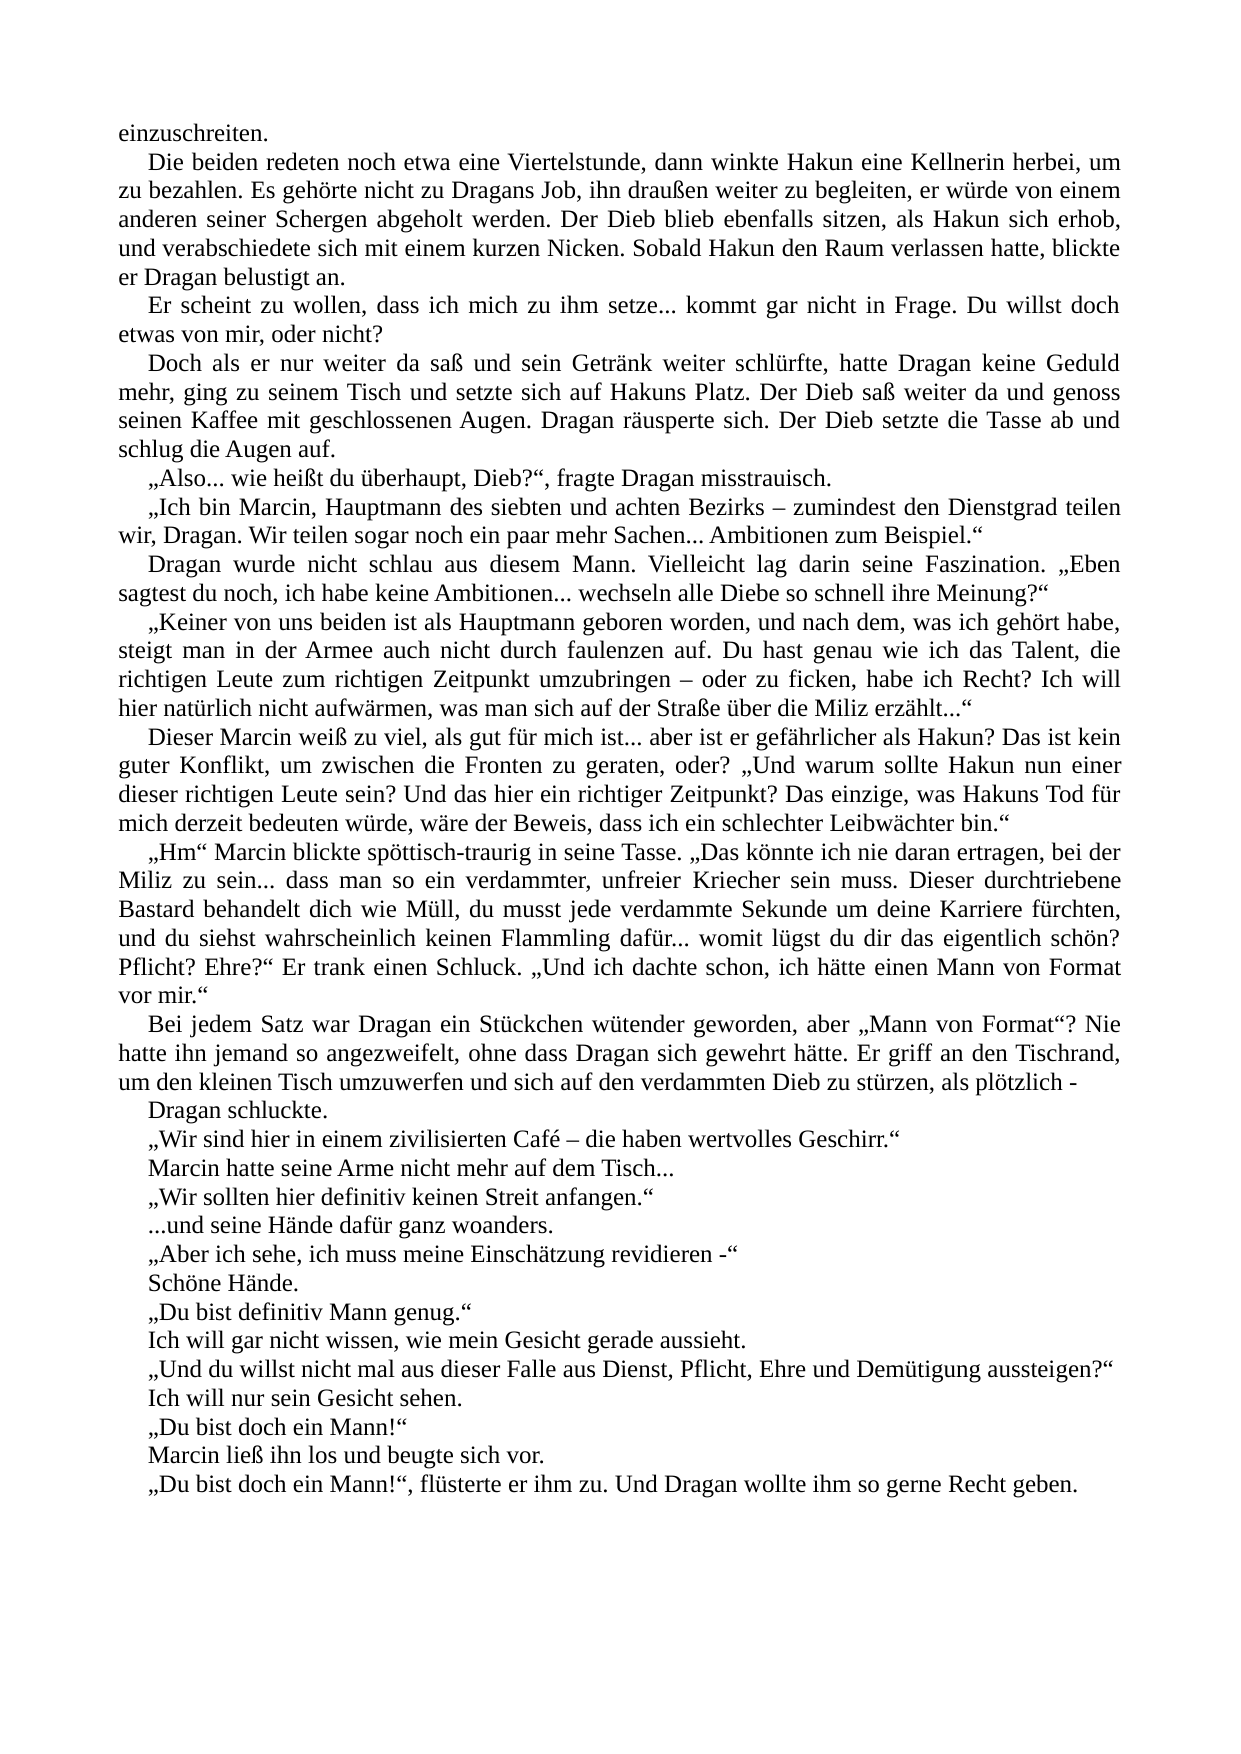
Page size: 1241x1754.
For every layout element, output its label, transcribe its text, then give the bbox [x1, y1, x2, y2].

text „Du bist doch ein Mann!“ [118, 1412, 1122, 1441]
text „Wir sind hier in einem zivilisierten Café – die haben wertvolles Geschirr.“ [118, 1124, 1122, 1153]
text Doch als er nur weiter da saß und sein Getränk weiter schlürfte, hatte Dragan keine Geduld mehr, ging zu seinem Tisch und setzte sich auf Hakuns Platz. Der Dieb saß weiter da und genoss seinen Kaffee mit geschlossenen Augen. Dragan räusperte sich. Der Dieb setzte die Tasse ab und schlug die Augen auf. [118, 348, 1122, 463]
text Schöne Hände. [118, 1268, 1122, 1297]
text Er scheint zu wollen, dass ich mich zu ihm setze... kommt gar nicht in Frage. Du willst doch etwas von mir, oder nicht? [118, 291, 1122, 348]
text „Keiner von uns beiden ist als Hauptmann geboren worden, und nach dem, was ich gehört habe, steigt man in der Armee auch nicht durch faulenzen auf. Du hast genau wie ich das Talent, die richtigen Leute zum richtigen Zeitpunkt umzubringen – oder zu ficken, habe ich Recht? Ich will hier natürlich nicht aufwärmen, was man sich auf der Straße über die Miliz erzählt...“ [118, 607, 1122, 722]
text „Du bist doch ein Mann!“, flüsterte er ihm zu. Und Dragan wollte ihm so gerne Recht geben. [118, 1469, 1122, 1498]
text ...und seine Hände dafür ganz woanders. [118, 1211, 1122, 1239]
text Marcin hatte seine Arme nicht mehr auf dem Tisch... [118, 1153, 1122, 1182]
text Dragan schluckte. [118, 1096, 1122, 1124]
text einzuschreiten. [118, 118, 1122, 147]
text „Wir sollten hier definitiv keinen Streit anfangen.“ [118, 1182, 1122, 1211]
text Die beiden redeten noch etwa eine Viertelstunde, dann winkte Hakun eine Kellnerin herbei, um zu bezahlen. Es gehörte nicht zu Dragans Job, ihn draußen weiter zu begleiten, er würde von einem anderen seiner Schergen abgeholt werden. Der Dieb blieb ebenfalls sitzen, als Hakun sich erhob, und verabschiedete sich mit einem kurzen Nicken. Sobald Hakun den Raum verlassen hatte, blickte er Dragan belustigt an. [118, 147, 1122, 291]
text Ich will nur sein Gesicht sehen. [118, 1383, 1122, 1412]
text „Du bist definitiv Mann genug.“ [118, 1297, 1122, 1326]
text Dieser Marcin weiß zu viel, als gut für mich ist... aber ist er gefährlicher als Hakun? Das ist kein guter Konflikt, um zwischen die Fronten zu geraten, oder? „Und warum sollte Hakun nun einer dieser richtigen Leute sein? Und das hier ein richtiger Zeitpunkt? Das einzige, was Hakuns Tod für mich derzeit bedeuten würde, wäre der Beweis, dass ich ein schlechter Leibwächter bin.“ [118, 722, 1122, 837]
text Dragan wurde nicht schlau aus diesem Mann. Vielleicht lag darin seine Faszination. „Eben sagtest du noch, ich habe keine Ambitionen... wechseln alle Diebe so schnell ihre Meinung?“ [118, 549, 1122, 607]
text „Aber ich sehe, ich muss meine Einschätzung revidieren -“ [118, 1239, 1122, 1268]
text „Hm“ Marcin blickte spöttisch-traurig in seine Tasse. „Das könnte ich nie daran ertragen, bei der Miliz zu sein... dass man so ein verdammter, unfreier Kriecher sein muss. Dieser durchtriebene Bastard behandelt dich wie Müll, du musst jede verdammte Sekunde um deine Karriere fürchten, und du siehst wahrscheinlich keinen Flammling dafür... womit lügst du dir das eigentlich schön? Pflicht? Ehre?“ Er trank einen Schluck. „Und ich dachte schon, ich hätte einen Mann von Format vor mir.“ [118, 837, 1122, 1009]
text Bei jedem Satz war Dragan ein Stückchen wütender geworden, aber „Mann von Format“? Nie hatte ihn jemand so angezweifelt, ohne dass Dragan sich gewehrt hätte. Er griff an den Tischrand, um den kleinen Tisch umzuwerfen und sich auf den verdammten Dieb zu stürzen, als plötzlich - [118, 1009, 1122, 1096]
text Ich will gar nicht wissen, wie mein Gesicht gerade aussieht. [118, 1326, 1122, 1354]
text „Ich bin Marcin, Hauptmann des siebten und achten Bezirks – zumindest den Dienstgrad teilen wir, Dragan. Wir teilen sogar noch ein paar mehr Sachen... Ambitionen zum Beispiel.“ [118, 492, 1122, 549]
text „Also... wie heißt du überhaupt, Dieb?“, fragte Dragan misstrauisch. [118, 463, 1122, 492]
text Marcin ließ ihn los und beugte sich vor. [118, 1441, 1122, 1469]
text „Und du willst nicht mal aus dieser Falle aus Dienst, Pflicht, Ehre und Demütigung aussteigen?“ [118, 1354, 1122, 1383]
